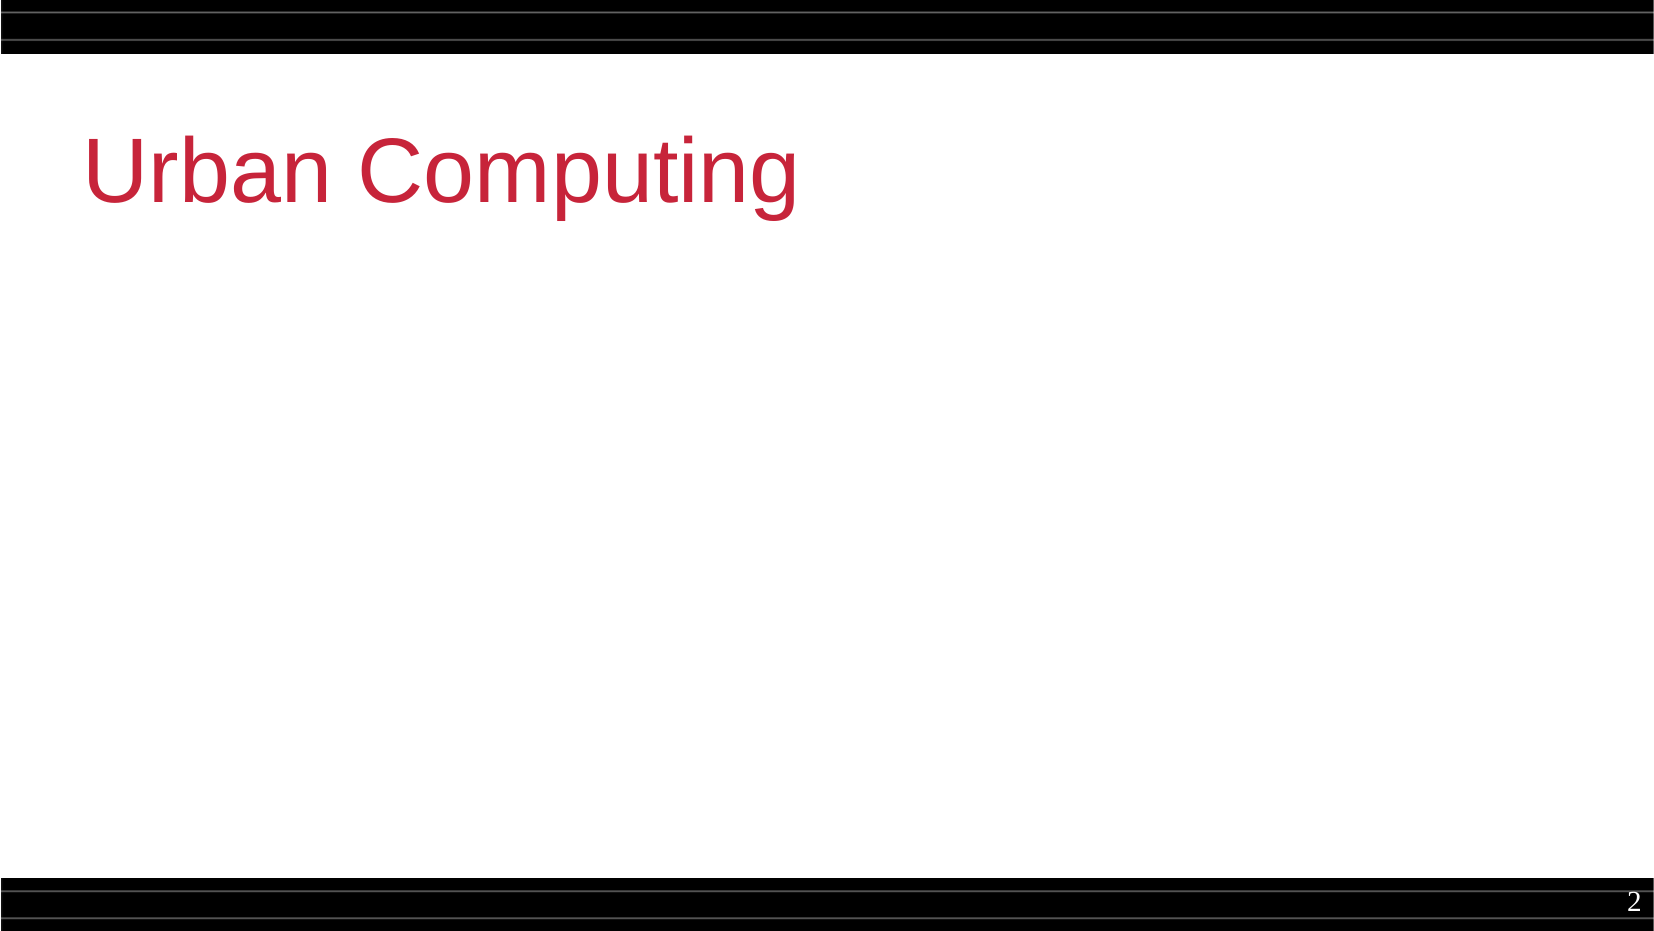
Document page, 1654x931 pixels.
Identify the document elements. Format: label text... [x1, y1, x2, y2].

picture [1, 878, 1654, 931]
picture [1, 0, 1654, 54]
title Urban Computing [82, 92, 1571, 249]
